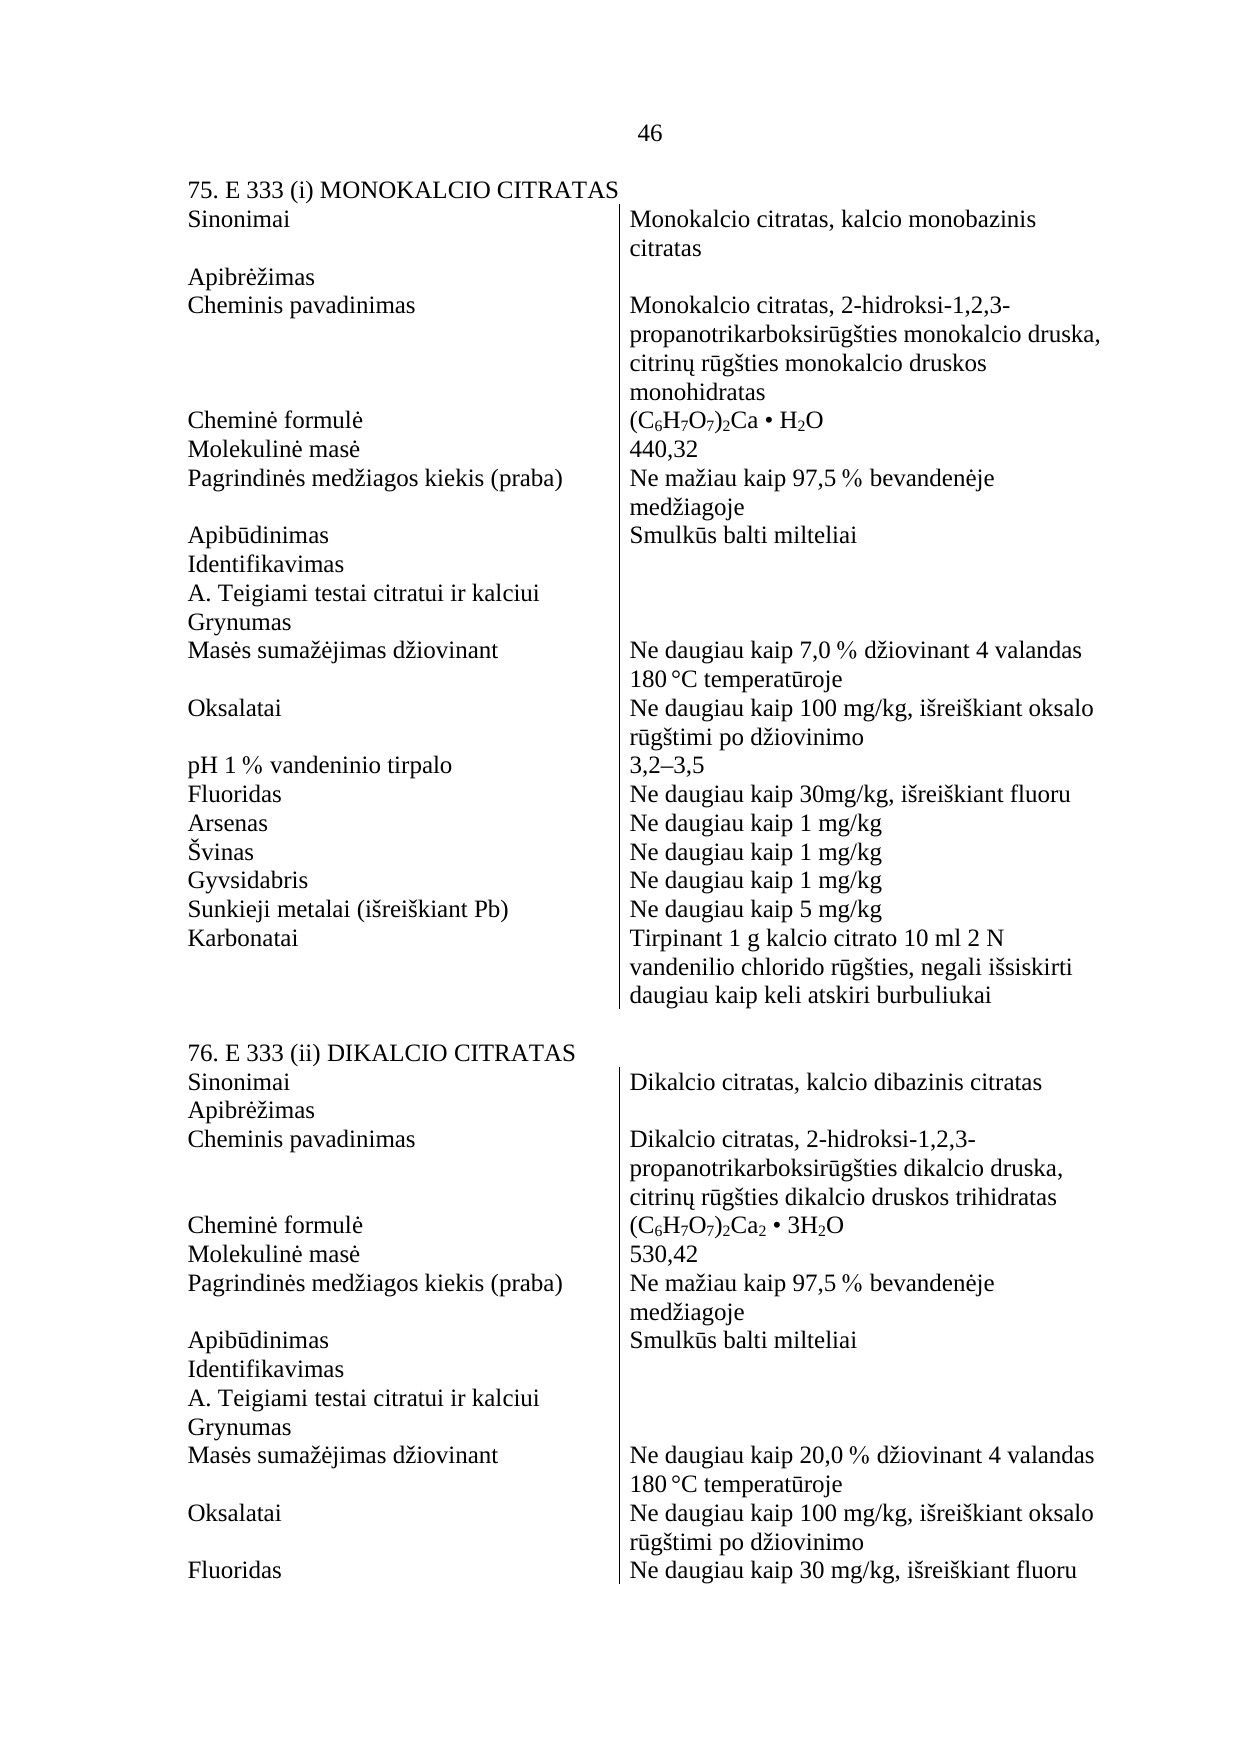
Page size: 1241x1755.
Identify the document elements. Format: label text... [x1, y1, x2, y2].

table_cell Ne mažiau kaip 97,5  bevandenėje medžiagoje [620, 1268, 1122, 1326]
table_cell 440,32 [620, 434, 1122, 463]
table_cell Apibūdinimas [177, 1326, 619, 1354]
table_cell [620, 607, 1122, 636]
table_cell [620, 1096, 1122, 1124]
table_cell Arsenas [177, 808, 619, 837]
table_cell Fluoridas [177, 1556, 619, 1584]
table_cell Molekulinė masė [177, 434, 619, 463]
table_cell Ne mažiau kaip 97,5  bevandenėje medžiagoje [620, 463, 1122, 521]
table_cell pH 1  vandeninio tirpalo [177, 751, 619, 779]
table_header 75. E 333 (i) MONOKALCIO CITRATAS [177, 176, 1122, 204]
table_header 76. E 333 (ii) DIKALCIO CITRATAS [177, 1038, 1122, 1067]
table_cell Tirpinant 1 g kalcio citrato 10 ml 2 N vandenilio chlorido rūgšties, negali išsiskirti daugiau kaip keli atskiri burbuliukai [620, 923, 1122, 1009]
table_cell [620, 578, 1122, 607]
table_cell 3,2–3,5 [620, 751, 1122, 779]
table_cell Molekulinė masė [177, 1239, 619, 1268]
table_cell Identifikavimas [177, 1354, 619, 1383]
table_cell Sunkieji metalai (išreiškiant Pb) [177, 894, 619, 923]
table_cell Ne daugiau kaip 30 mg/kg, išreiškiant fluoru [620, 1556, 1122, 1584]
table_cell Apibūdinimas [177, 521, 619, 549]
table_cell Gyvsidabris [177, 866, 619, 894]
table_cell Grynumas [177, 1412, 619, 1441]
table_cell Fluoridas [177, 779, 619, 808]
table_cell [620, 549, 1122, 578]
table_cell Dikalcio citratas, kalcio dibazinis citratas [620, 1067, 1122, 1096]
table_cell Cheminė formulė [177, 1211, 619, 1239]
table_cell Oksalatai [177, 1498, 619, 1556]
table_cell Cheminis pavadinimas [177, 1124, 619, 1211]
table_cell Cheminė formulė [177, 406, 619, 434]
table_cell Apibrėžimas [177, 262, 619, 291]
table_cell Pagrindinės medžiagos kiekis (praba) [177, 463, 619, 521]
table_cell Masės sumažėjimas džiovinant [177, 636, 619, 693]
table_cell Sinonimai [177, 1067, 619, 1096]
table_cell Ne daugiau kaip 5 mg/kg [620, 894, 1122, 923]
table_cell Masės sumažėjimas džiovinant [177, 1441, 619, 1498]
table_cell [620, 1383, 1122, 1412]
table_cell Ne daugiau kaip 100 mg/kg, išreiškiant oksalo rūgštimi po džiovinimo [620, 1498, 1122, 1556]
table_cell Oksalatai [177, 693, 619, 751]
table_cell Monokalcio citratas, 2-hidroksi-1,2,3-propanotrikarboksirūgšties monokalcio druska, citrinų rūgšties monokalcio druskos monohidratas [620, 291, 1122, 406]
table_cell (C6H7O7)2Ca • H2O [620, 406, 1122, 434]
table_cell Grynumas [177, 607, 619, 636]
table_cell [620, 1354, 1122, 1383]
table_cell Monokalcio citratas, kalcio monobazinis citratas [620, 204, 1122, 262]
table_cell Dikalcio citratas, 2-hidroksi-1,2,3-propanotrikarboksirūgšties dikalcio druska, citrinų rūgšties dikalcio druskos trihidratas [620, 1124, 1122, 1211]
table_cell [620, 1412, 1122, 1441]
table_cell 530,42 [620, 1239, 1122, 1268]
table_cell Pagrindinės medžiagos kiekis (praba) [177, 1268, 619, 1326]
table_cell Ne daugiau kaip 1 mg/kg [620, 808, 1122, 837]
table_cell Apibrėžimas [177, 1096, 619, 1124]
table_cell Karbonatai [177, 923, 619, 1009]
table_cell Identifikavimas [177, 549, 619, 578]
table_cell Ne daugiau kaip 7,0  džiovinant 4 valandas 180 °C temperatūroje [620, 636, 1122, 693]
table_cell [620, 262, 1122, 291]
table_cell Sinonimai [177, 204, 619, 262]
table_cell Ne daugiau kaip 1 mg/kg [620, 866, 1122, 894]
table_cell Ne daugiau kaip 1 mg/kg [620, 837, 1122, 866]
table_cell (C6H7O7)2Ca2 • 3H2O [620, 1211, 1122, 1239]
table_cell Cheminis pavadinimas [177, 291, 619, 406]
table_cell Smulkūs balti milteliai [620, 521, 1122, 549]
table_cell Ne daugiau kaip 20,0  džiovinant 4 valandas 180 °C temperatūroje [620, 1441, 1122, 1498]
table_cell Ne daugiau kaip 30mg/kg, išreiškiant fluoru [620, 779, 1122, 808]
table_cell Švinas [177, 837, 619, 866]
table_cell A. Teigiami testai citratui ir kalciui [177, 578, 619, 607]
table_cell Smulkūs balti milteliai [620, 1326, 1122, 1354]
table_cell A. Teigiami testai citratui ir kalciui [177, 1383, 619, 1412]
table_cell Ne daugiau kaip 100 mg/kg, išreiškiant oksalo rūgštimi po džiovinimo [620, 693, 1122, 751]
